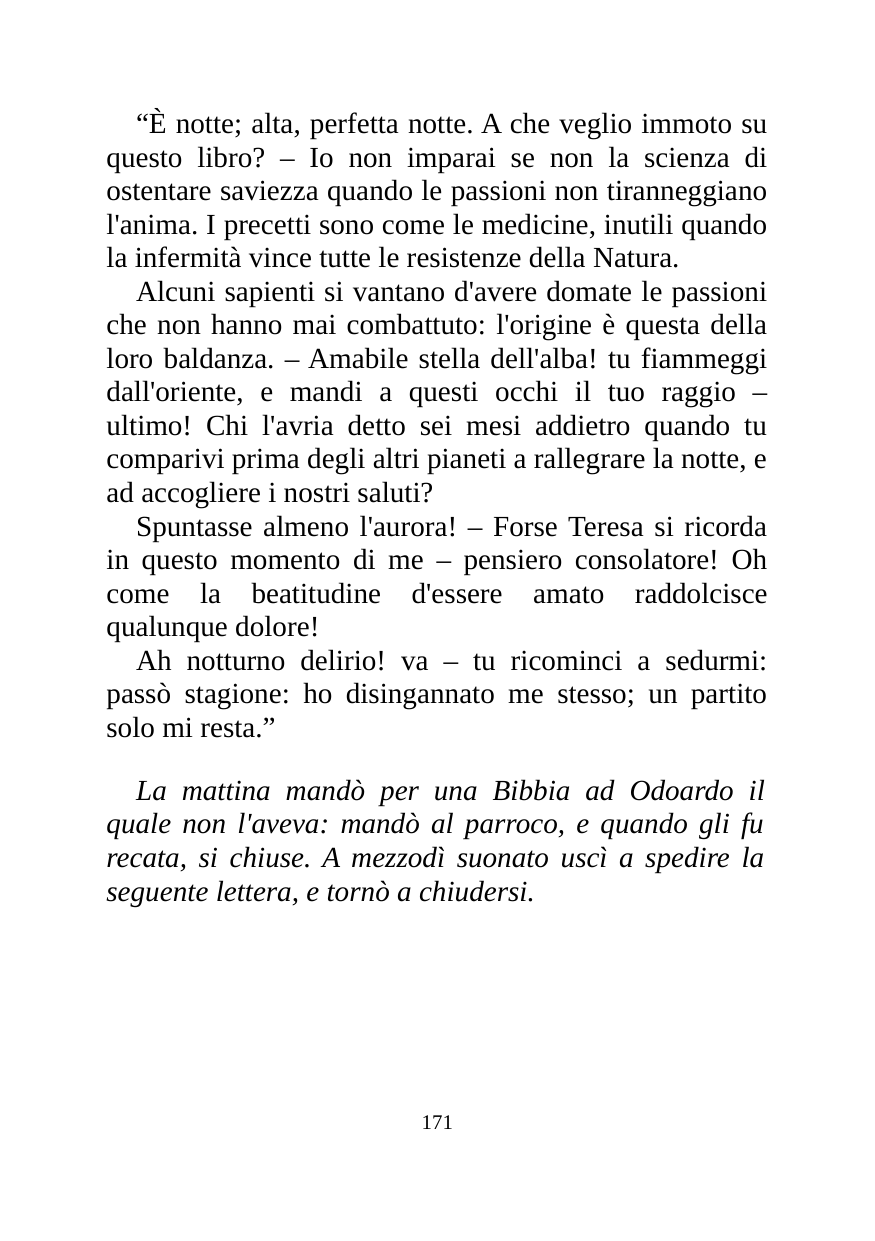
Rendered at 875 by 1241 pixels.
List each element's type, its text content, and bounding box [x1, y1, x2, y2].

text La mattina mandò per una Bibbia ad Odoardo il quale non l'aveva: mandò al parroco, e quando gli fu recata, si chiuse. A mezzodì suonato uscì a spedire la seguente lettera, e tornò a chiudersi. [106, 773, 768, 907]
text Spuntasse almeno l'aurora! – Forse Teresa si ricorda in questo momento di me – pensiero consolatore! Oh come la beatitudine d'essere amato raddolcisce qualunque dolore! [106, 509, 768, 643]
text Alcuni sapienti si vantano d'avere domate le passioni che non hanno mai combattuto: l'origine è questa della loro baldanza. – Amabile stella dell'alba! tu fiammeggi dall'oriente, e mandi a questi occhi il tuo raggio – ultimo! Chi l'avria detto sei mesi addietro quando tu comparivi prima degli altri pianeti a rallegrare la notte, e ad accogliere i nostri saluti? [106, 274, 768, 509]
text “È notte; alta, perfetta notte. A che veglio immoto su questo libro? – Io non imparai se non la scienza di ostentare saviezza quando le passioni non tiranneggiano l'anima. I precetti sono come le medicine, inutili quando la infermità vince tutte le resistenze della Natura. [106, 106, 768, 274]
text Ah notturno delirio! va – tu ricominci a sedurmi: passò stagione: ho disingannato me stesso; un partito solo mi resta.” [106, 643, 768, 743]
